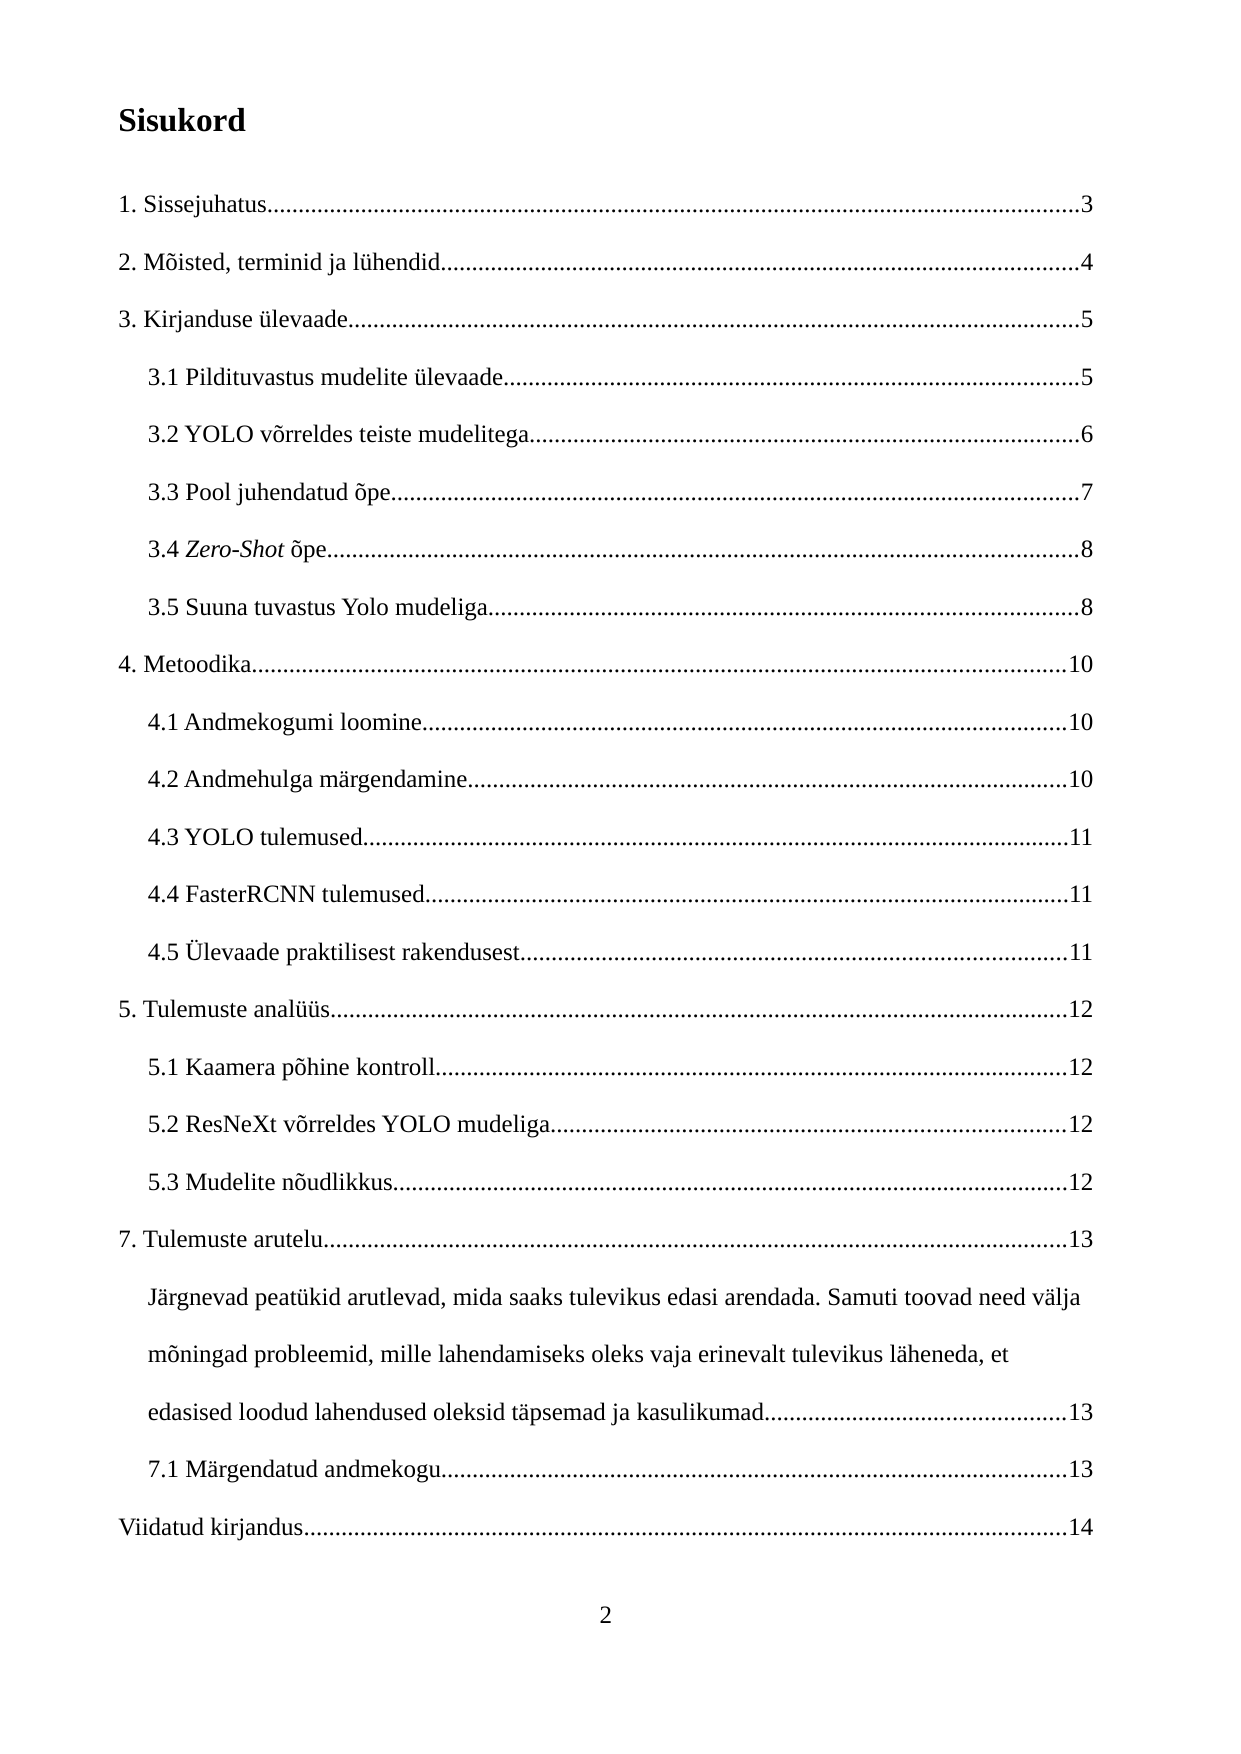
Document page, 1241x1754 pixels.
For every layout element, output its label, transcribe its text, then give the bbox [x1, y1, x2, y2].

text 5.2 ResNeXt võrreldes YOLO mudeliga 12 [148, 1109, 1093, 1138]
text 4.3 YOLO tulemused 11 [148, 822, 1093, 850]
text 3. Kirjanduse ülevaade 5 [118, 304, 1093, 333]
text 4.4 FasterRCNN tulemused 11 [148, 879, 1093, 908]
text 4.5 Ülevaade praktilisest rakendusest 11 [148, 937, 1093, 965]
text 1. Sissejuhatus 3 [118, 189, 1093, 218]
text 3.1 Pildituvastus mudelite ülevaade 5 [148, 362, 1093, 390]
text Järgnevad peatükid arutlevad, mida saaks tulevikus edasi arendada. Samuti toovad need välja mõningad probleemid, mille lahendamiseks oleks vaja erinevalt tulevikus läheneda, et edasised loodud lahendused oleksid täpsemad ja kasulikumad. 13 [148, 1282, 1093, 1425]
text 5. Tulemuste analüüs 12 [118, 994, 1093, 1023]
text 4. Metoodika 10 [118, 649, 1093, 678]
text 5.3 Mudelite nõudlikkus 12 [148, 1167, 1093, 1195]
text 2. Mõisted, terminid ja lühendid 4 [118, 247, 1093, 275]
text 3.3 Pool juhendatud õpe 7 [148, 477, 1093, 505]
text 3.5 Suuna tuvastus Yolo mudeliga 8 [148, 592, 1093, 620]
text 4.2 Andmehulga märgendamine 10 [148, 764, 1093, 793]
subtitle Sisukord [118, 100, 1093, 138]
text 5.1 Kaamera põhine kontroll 12 [148, 1052, 1093, 1080]
text 4.1 Andmekogumi loomine 10 [148, 707, 1093, 735]
text 3.4 Zero-Shot õpe 8 [148, 534, 1093, 563]
text 7. Tulemuste arutelu 13 [118, 1224, 1093, 1253]
text Viidatud kirjandus 14 [118, 1512, 1093, 1540]
text 7.1 Märgendatud andmekogu 13 [148, 1454, 1093, 1483]
text 3.2 YOLO võrreldes teiste mudelitega 6 [148, 419, 1093, 448]
